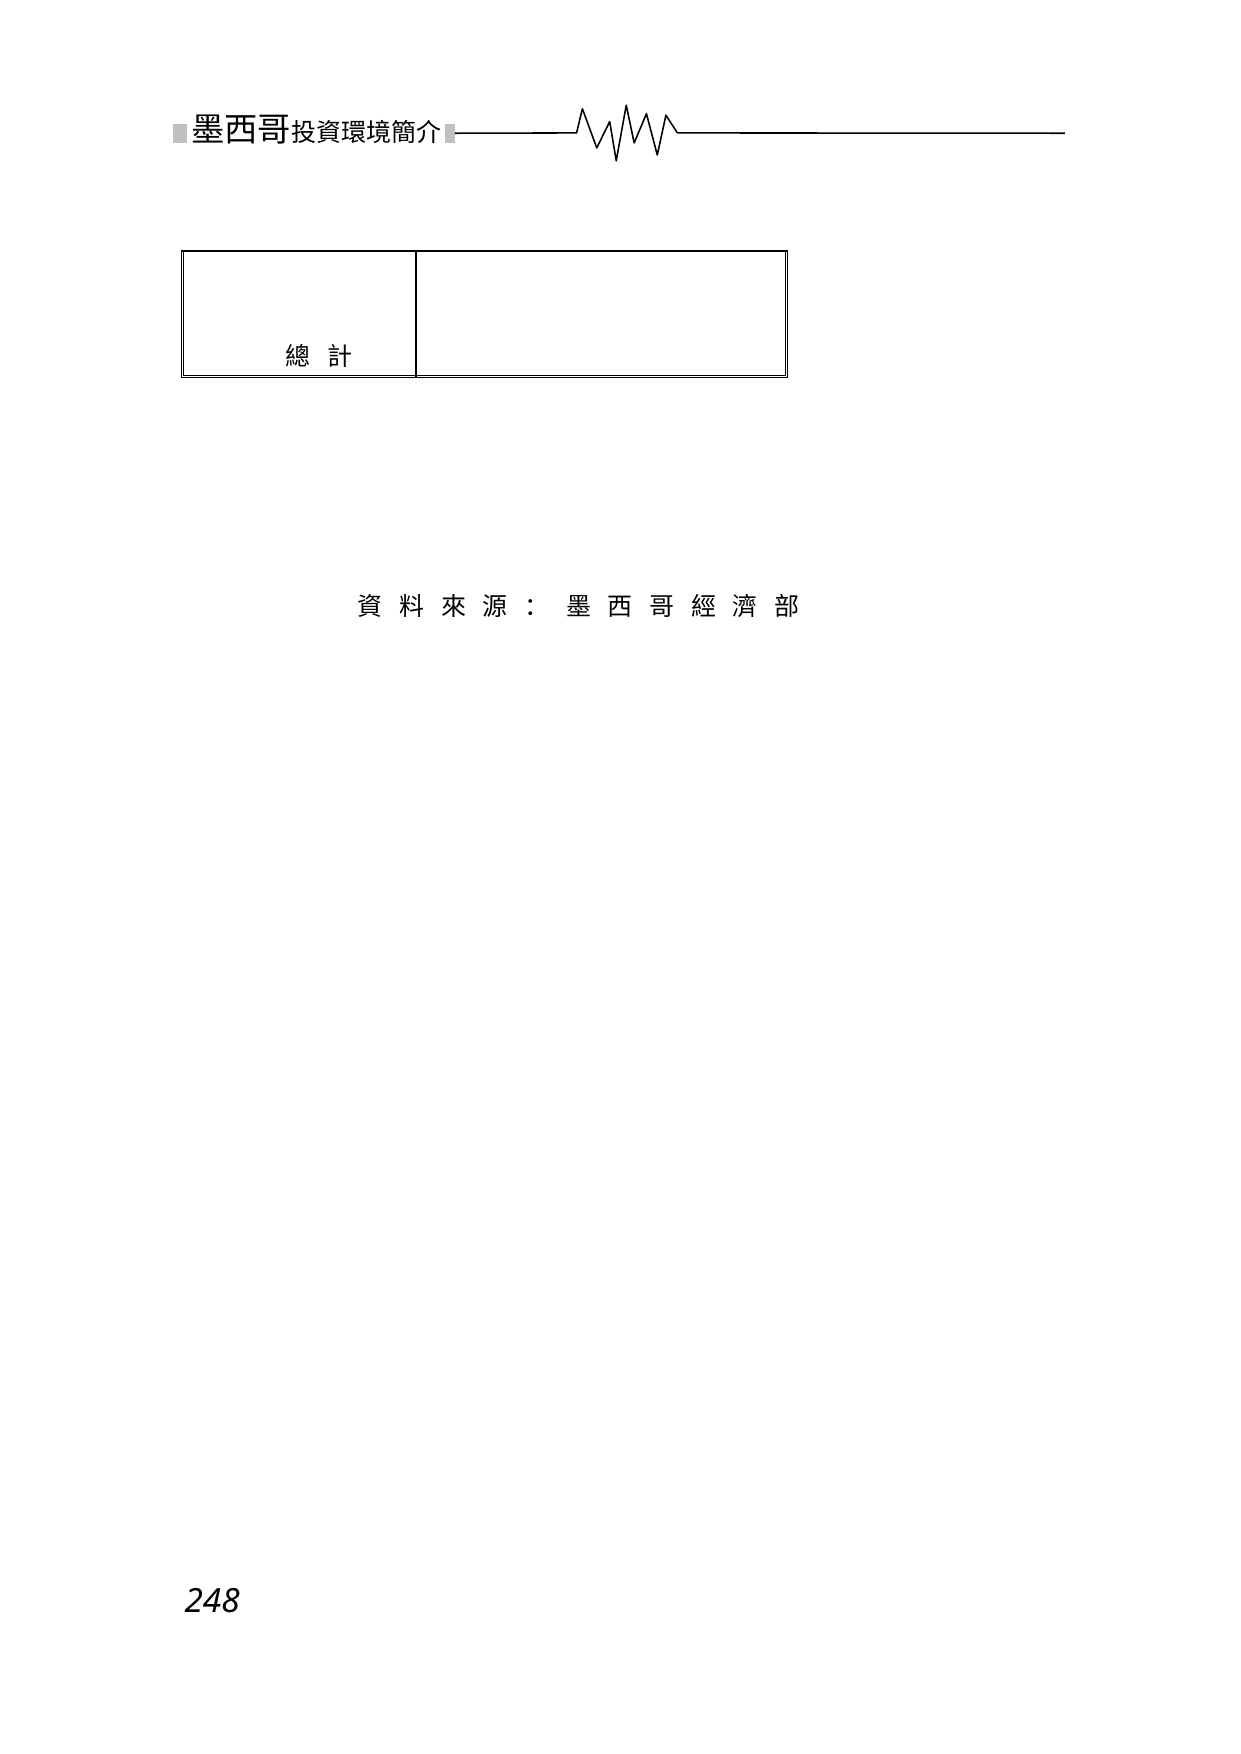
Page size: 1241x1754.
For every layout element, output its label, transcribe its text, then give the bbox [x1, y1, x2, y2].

table_cell [417, 252, 785, 375]
text 資料來源：墨西哥經濟部 [183, 563, 1058, 625]
table_cell 總計 [184, 252, 415, 375]
